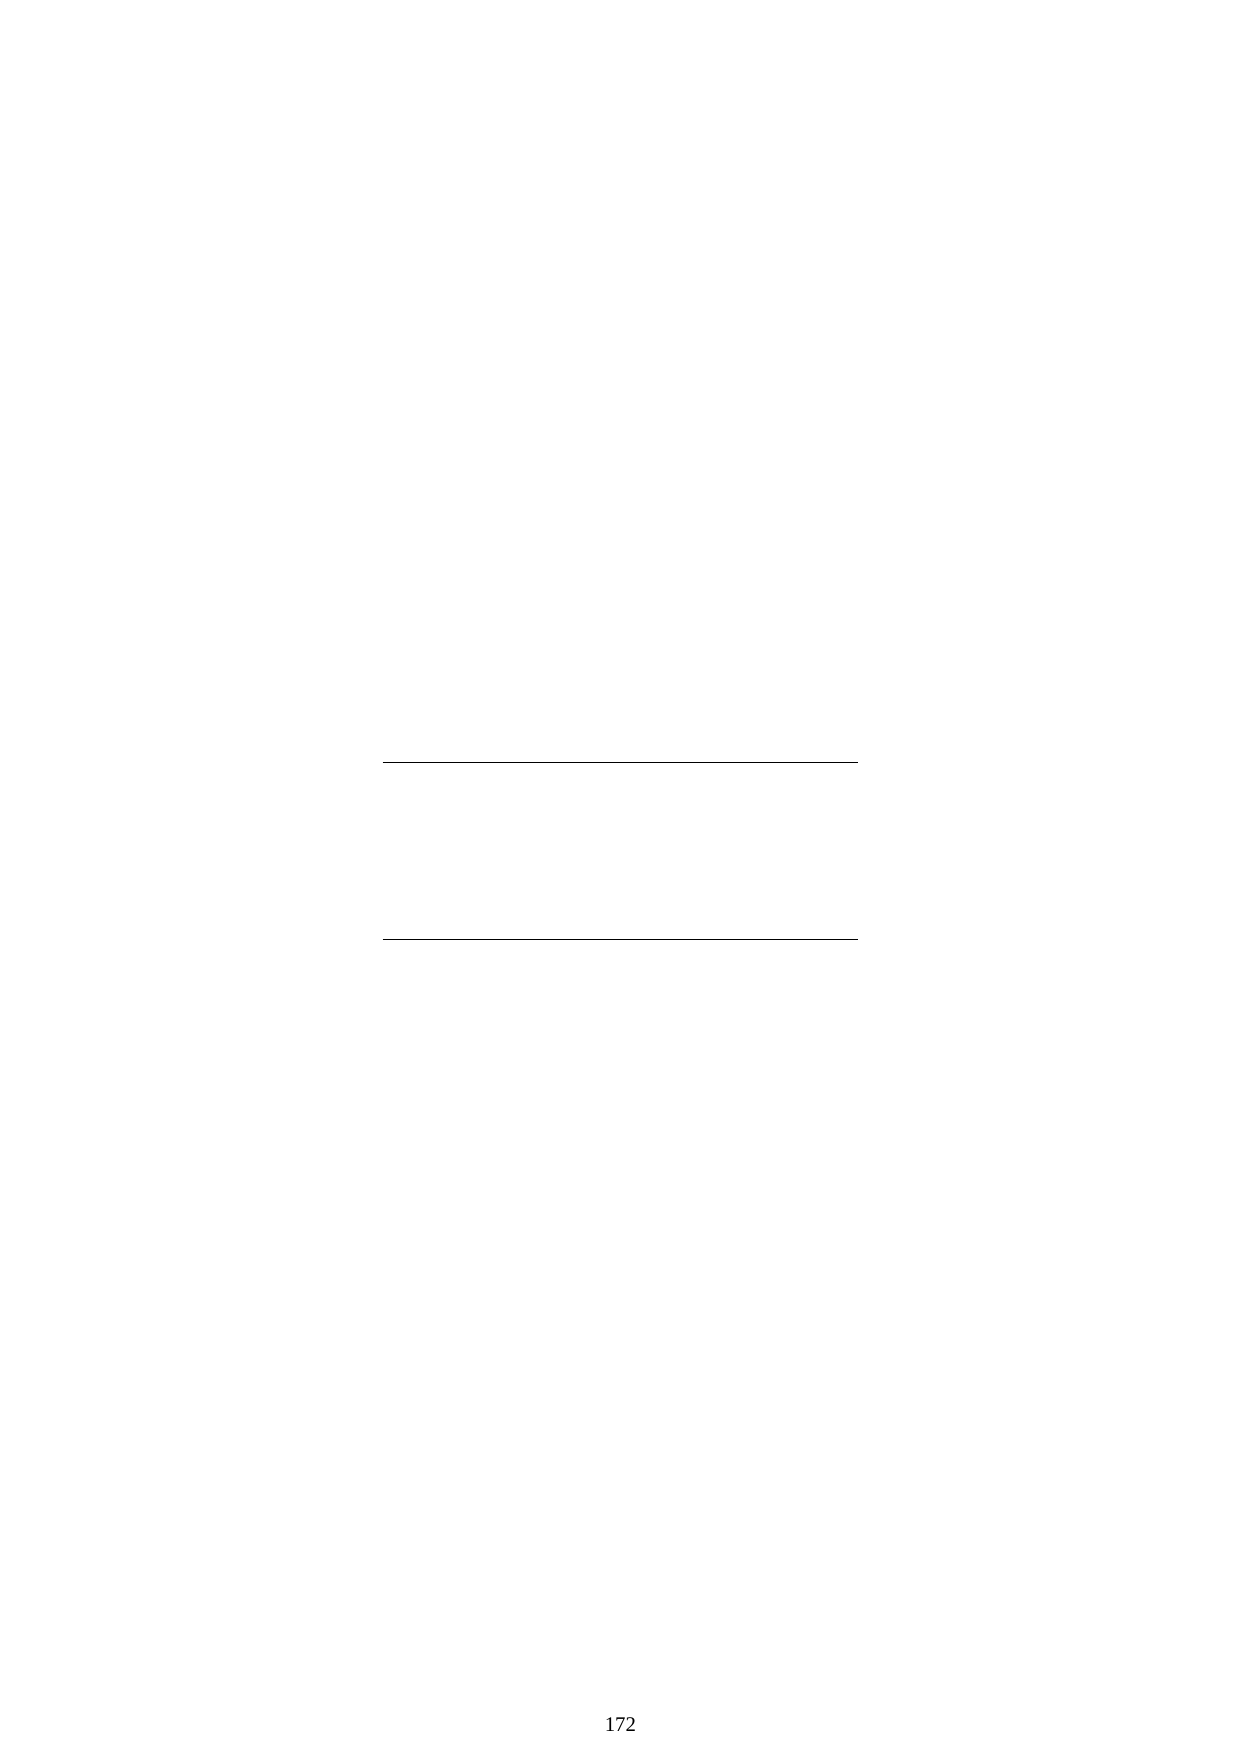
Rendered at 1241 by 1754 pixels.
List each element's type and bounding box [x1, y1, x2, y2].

table_cell [383, 763, 858, 939]
